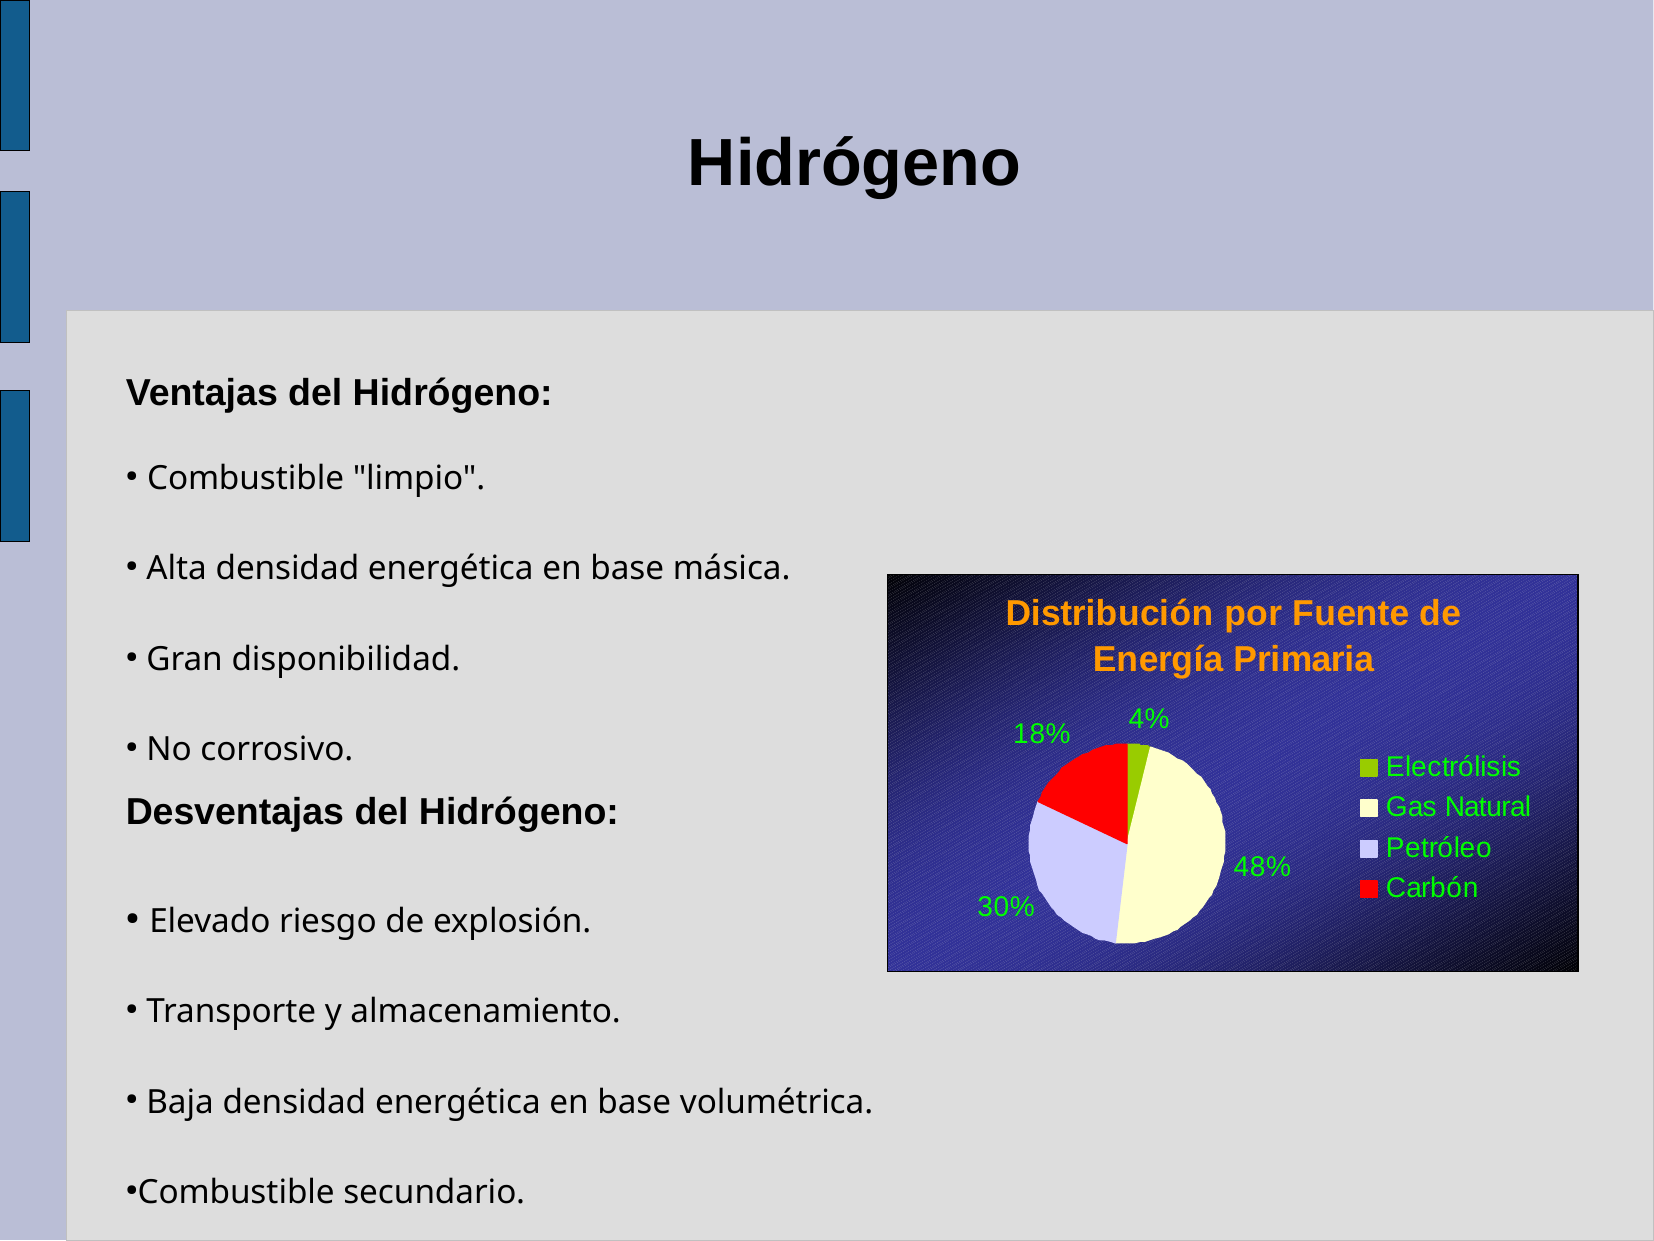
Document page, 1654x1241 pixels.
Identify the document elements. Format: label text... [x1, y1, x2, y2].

text_box Desventajas del Hidrógeno: [111, 783, 650, 843]
text_box Ventajas del Hidrógeno: [111, 363, 591, 423]
text_box Hidrógeno [673, 117, 1058, 207]
picture [879, 566, 1589, 981]
text_box Combustible "limpio". Alta densidad energética en base másica. Gran disponibilidad. No corrosivo. [111, 446, 938, 744]
text_box Elevado riesgo de explosión. Transporte y almacenamiento. Baja densidad energética en base volumétrica. Combustible secundario. [111, 889, 1388, 1188]
